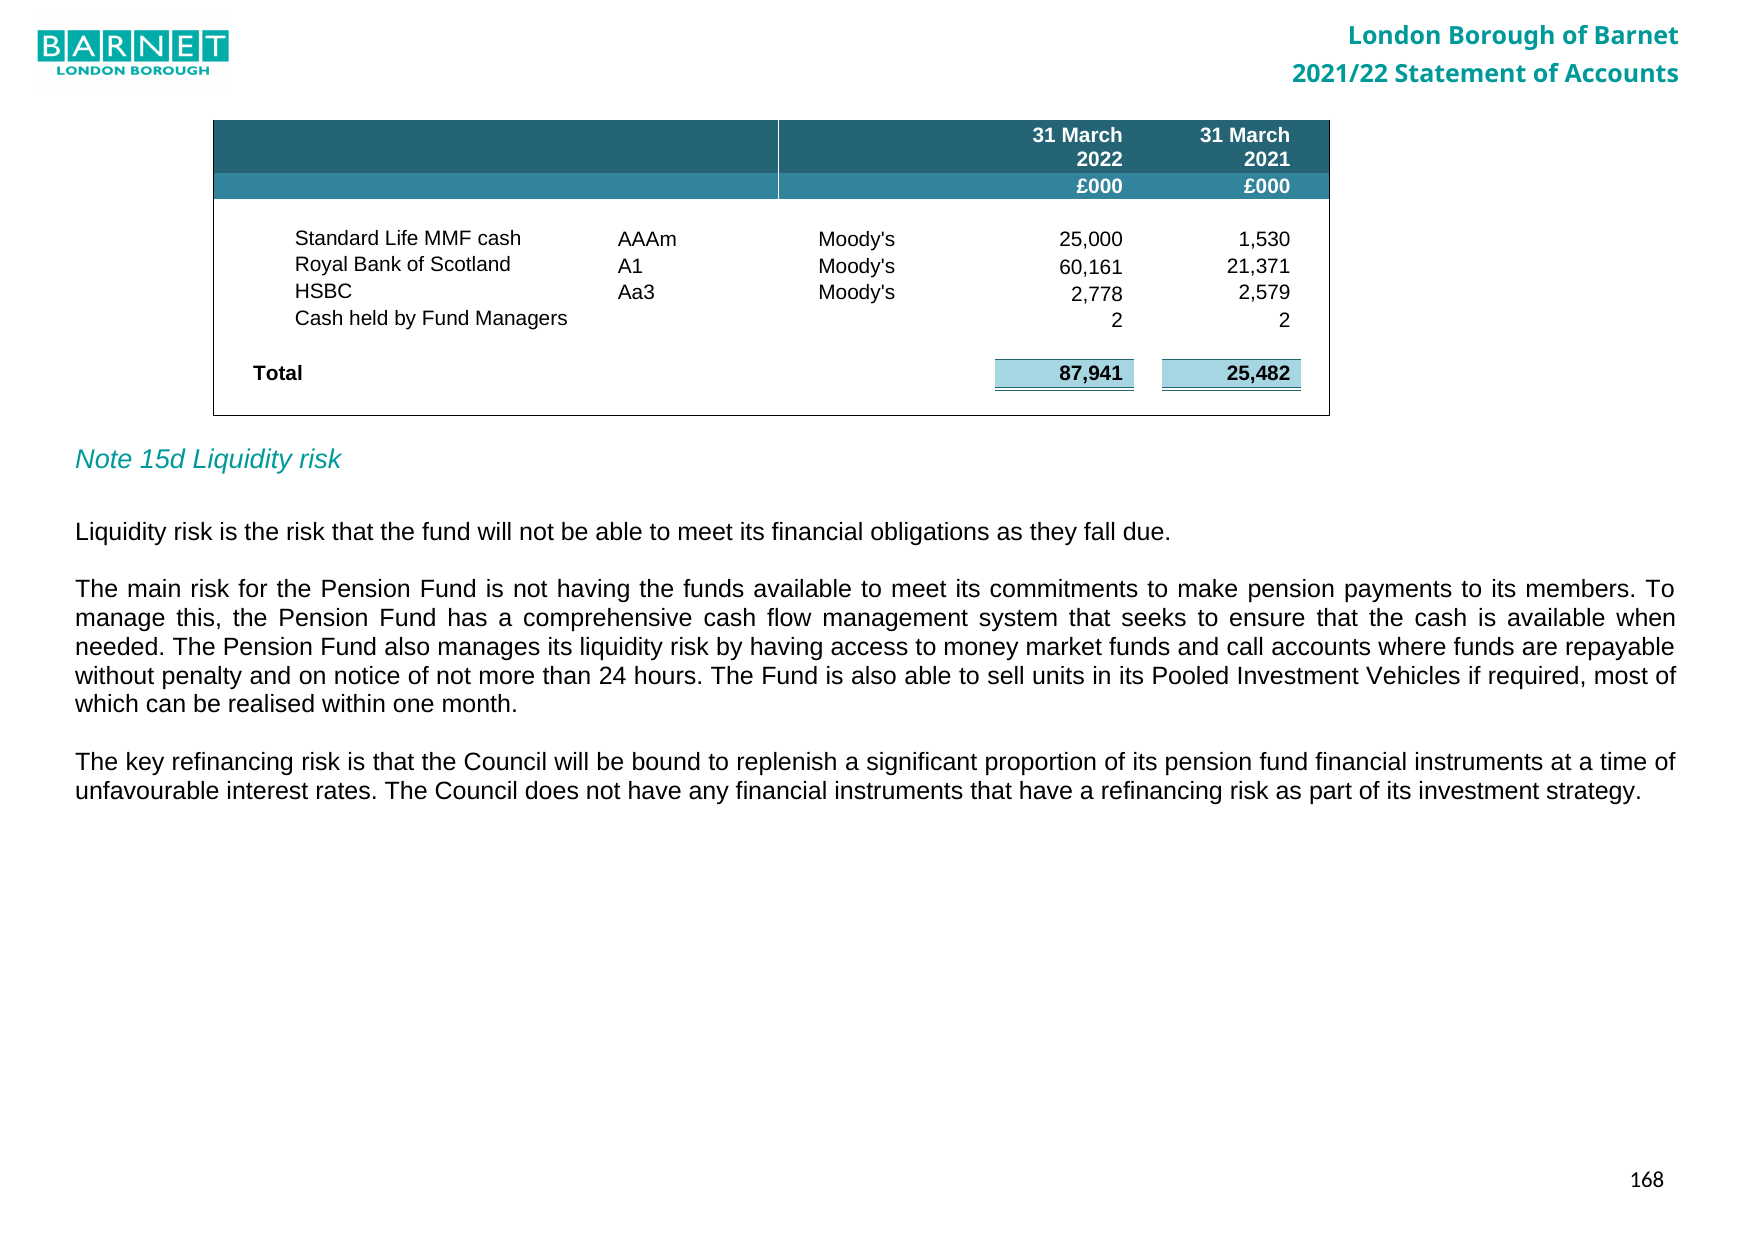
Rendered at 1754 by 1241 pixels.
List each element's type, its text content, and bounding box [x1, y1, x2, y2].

table_cell £000 [995, 173, 1134, 199]
table_cell [966, 226, 995, 252]
table_cell [606, 199, 778, 226]
table_cell [779, 252, 807, 279]
table_cell [1301, 387, 1329, 415]
table_cell [1301, 279, 1329, 305]
table_cell [242, 387, 606, 415]
table_cell 25,000 [995, 226, 1134, 252]
table_cell Aa3 [606, 279, 778, 305]
table_cell 87,941 [995, 360, 1134, 387]
table_cell [807, 120, 966, 173]
table_cell [807, 305, 966, 332]
table_cell [995, 332, 1134, 358]
table_cell [214, 173, 242, 199]
table_cell [995, 391, 1134, 415]
table_cell [966, 359, 995, 387]
table_cell [606, 332, 778, 358]
table_cell 60,161 [995, 252, 1134, 279]
table_cell [1134, 173, 1162, 199]
table_cell [966, 305, 995, 332]
table_cell 21,371 [1162, 252, 1301, 279]
table_cell [214, 332, 242, 358]
table_cell [1162, 199, 1301, 226]
table_cell [807, 332, 966, 358]
table_cell [779, 305, 807, 332]
table_cell [995, 199, 1134, 226]
table_cell [807, 199, 966, 226]
table_cell [606, 305, 778, 332]
table_cell [1134, 305, 1162, 332]
table_cell [214, 305, 242, 332]
table_cell [606, 387, 778, 415]
table_cell [214, 226, 242, 252]
table_cell [1301, 120, 1329, 173]
table_cell [1301, 305, 1329, 332]
table_cell [214, 120, 242, 173]
table_cell [807, 359, 966, 387]
table_cell [214, 199, 242, 226]
table_cell [807, 387, 966, 415]
table_cell 2,778 [995, 279, 1134, 305]
text The main risk for the Pension Fund is not having the funds available to meet its commitments to make pension payments to its members. To manage this, the Pension Fund has a comprehensive cash flow management system that seeks to ensure that the cash is available when needed. The Pension Fund also manages its liquidity risk by having access to money market funds and call accounts where funds are repayable without penalty and on notice of not more than 24 hours. The Fund is also able to sell units in its Pooled Investment Vehicles if required, most of which can be realised within one month. [75, 574, 1679, 718]
table_cell [1134, 359, 1162, 387]
table_cell [214, 387, 242, 415]
table_cell Royal Bank of Scotland [242, 252, 606, 279]
table_cell [966, 279, 995, 305]
table_cell [242, 199, 606, 226]
table_cell [966, 120, 995, 173]
table_cell 2 [1162, 305, 1301, 332]
table_cell Moody's [807, 252, 966, 279]
table_cell [966, 199, 995, 226]
table_cell Standard Life MMF cash [242, 226, 606, 252]
table_cell [214, 252, 242, 279]
text The key refinancing risk is that the Council will be bound to replenish a significant proportion of its pension fund financial instruments at a time of unfavourable interest rates. The Council does not have any financial instruments that have a refinancing risk as part of its investment strategy. [75, 747, 1679, 804]
table_cell [242, 120, 606, 173]
table_cell [779, 199, 807, 226]
table_cell [807, 173, 966, 199]
table_cell [1301, 332, 1329, 358]
subtitle Note 15d Liquidity risk [75, 443, 1679, 474]
table_cell Cash held by Fund Managers [242, 305, 606, 332]
table_cell [779, 279, 807, 305]
table_cell 31 March 2022 [995, 121, 1134, 173]
table_cell [1134, 226, 1162, 252]
table_cell [1134, 387, 1162, 415]
table_cell Moody's [807, 279, 966, 305]
table_cell [1134, 332, 1162, 358]
table_cell [966, 252, 995, 279]
table_cell A1 [606, 252, 778, 279]
table_cell £000 [1162, 173, 1301, 199]
table_cell [1301, 359, 1329, 387]
table_cell [1162, 332, 1301, 358]
table_cell [242, 332, 606, 358]
table_cell Moody's [807, 226, 966, 252]
table_cell [779, 332, 807, 358]
table_cell [1134, 120, 1162, 173]
table_cell [779, 226, 807, 252]
table_cell [606, 359, 778, 387]
table_cell [1301, 226, 1329, 252]
table_cell [1301, 173, 1329, 199]
table_cell [779, 173, 807, 199]
table_cell 2 [995, 305, 1134, 332]
table_cell [966, 173, 995, 199]
table_cell [1301, 199, 1329, 226]
table_cell 25,482 [1162, 360, 1301, 387]
table_cell [242, 173, 606, 199]
table_cell [214, 279, 242, 305]
table_cell [1134, 252, 1162, 279]
table_cell [1162, 391, 1301, 415]
table_cell 31 March 2021 [1162, 120, 1301, 173]
table_cell [214, 359, 242, 387]
table_cell [966, 332, 995, 358]
table_cell Total [242, 359, 606, 387]
table_cell [966, 387, 995, 415]
table_cell [779, 359, 807, 387]
table_cell AAAm [606, 226, 778, 252]
table_cell HSBC [242, 279, 606, 305]
table_cell [779, 120, 807, 173]
text Liquidity risk is the risk that the fund will not be able to meet its financial obligations as they fall due. [75, 517, 1673, 546]
table_cell [606, 173, 778, 199]
table_cell [1134, 199, 1162, 226]
table_cell [1134, 279, 1162, 305]
table_cell 2,579 [1162, 279, 1301, 305]
table_cell [606, 120, 778, 173]
table_cell [1301, 252, 1329, 279]
table_cell [779, 387, 807, 415]
table_cell 1,530 [1162, 226, 1301, 252]
